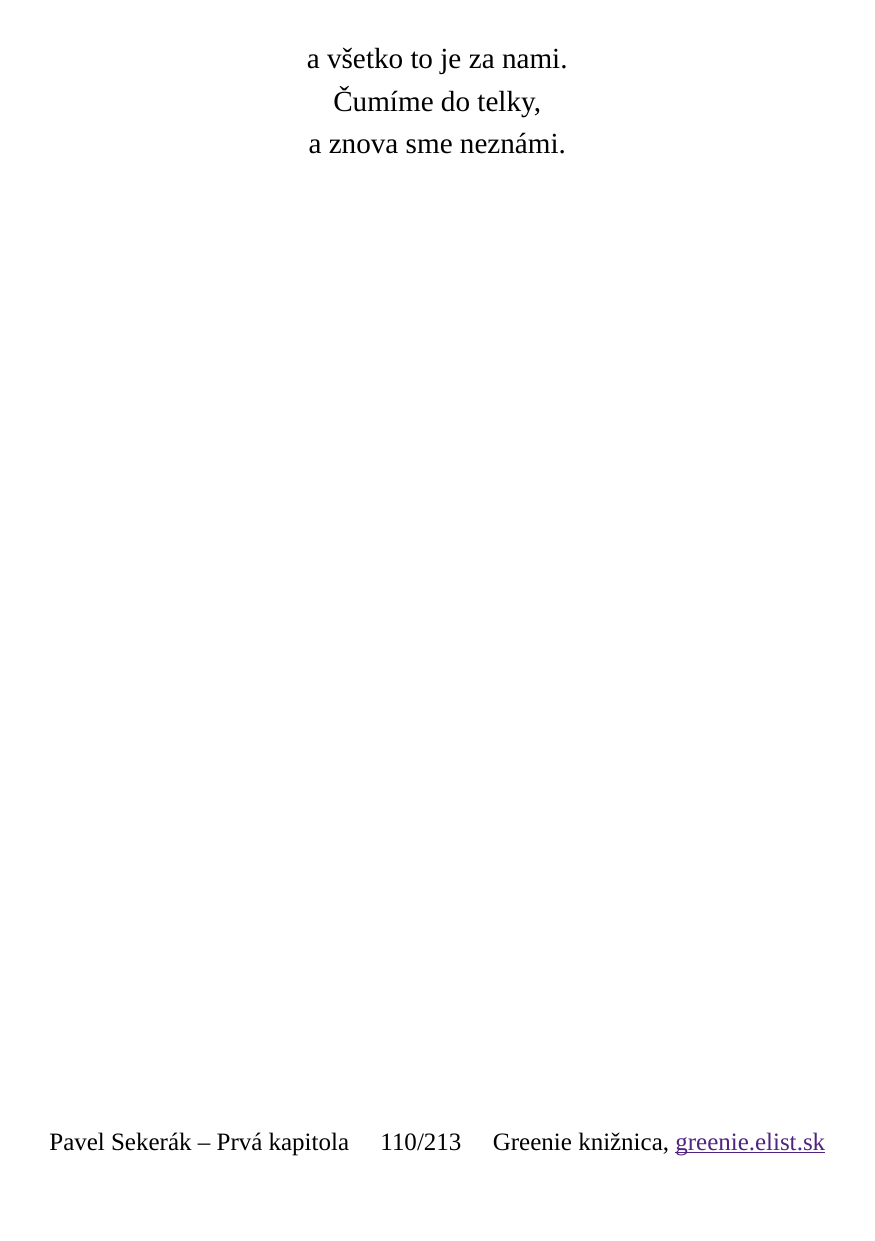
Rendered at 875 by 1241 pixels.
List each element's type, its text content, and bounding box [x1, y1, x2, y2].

text Čumíme do telky, [41, 84, 833, 117]
text a znova sme neznámi. [41, 126, 833, 160]
text a všetko to je za nami. [41, 41, 833, 75]
